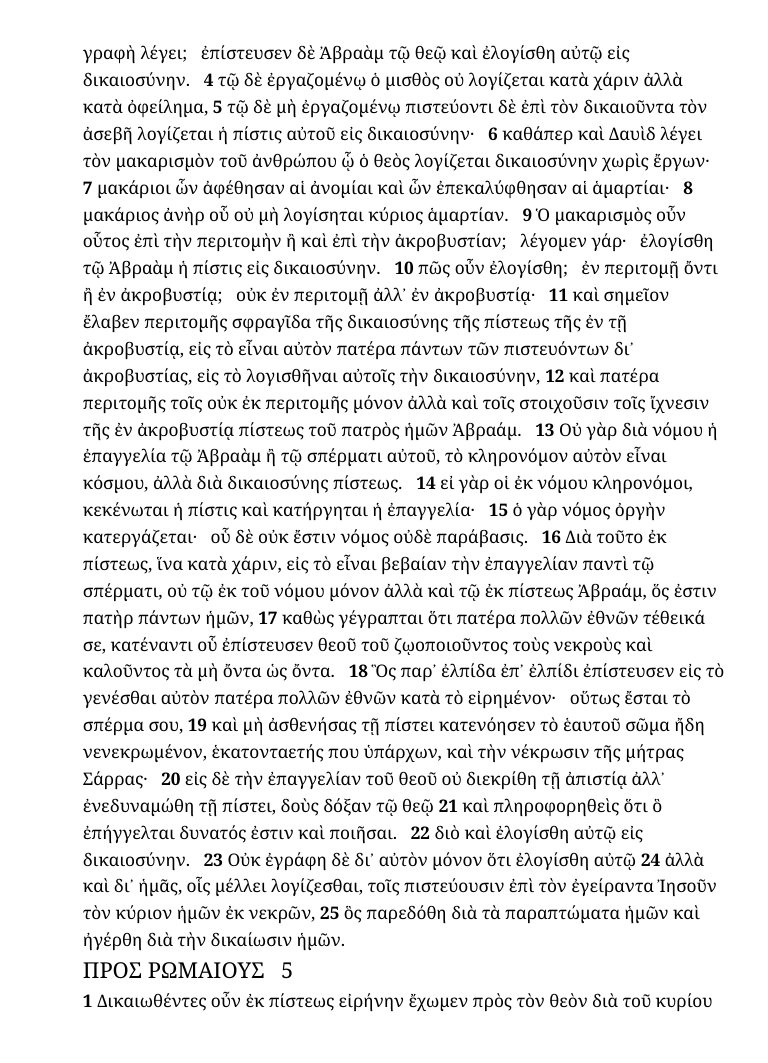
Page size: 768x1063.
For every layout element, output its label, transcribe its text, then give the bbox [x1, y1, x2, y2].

text 1 Δικαιωθέντες οὖν ἐκ πίστεως εἰρήνην ἔχωμεν πρὸς τὸν θεὸν διὰ τοῦ κυρίου [83, 989, 726, 1013]
text γραφὴ λέγει; ἐπίστευσεν δὲ Ἀβραὰμ τῷ θεῷ καὶ ἐλογίσθη αὐτῷ εἰς δικαιοσύνην. 4 τῷ δὲ ἐργαζομένῳ ὁ μισθὸς οὐ λογίζεται κατὰ χάριν ἀλλὰ κατὰ ὀφείλημα, 5 τῷ δὲ μὴ ἐργαζομένῳ πιστεύοντι δὲ ἐπὶ τὸν δικαιοῦντα τὸν ἀσεβῆ λογίζεται ἡ πίστις αὐτοῦ εἰς δικαιοσύνην· 6 καθάπερ καὶ Δαυὶδ λέγει τὸν μακαρισμὸν τοῦ ἀνθρώπου ᾧ ὁ θεὸς λογίζεται δικαιοσύνην χωρὶς ἔργων· 7 μακάριοι ὧν ἀφέθησαν αἱ ἀνομίαι καὶ ὧν ἐπεκαλύφθησαν αἱ ἁμαρτίαι· 8 μακάριος ἀνὴρ οὗ οὐ μὴ λογίσηται κύριος ἁμαρτίαν. 9 Ὁ μακαρισμὸς οὖν οὗτος ἐπὶ τὴν περιτομὴν ἢ καὶ ἐπὶ τὴν ἀκροβυστίαν; λέγομεν γάρ· ἐλογίσθη τῷ Ἀβραὰμ ἡ πίστις εἰς δικαιοσύνην. 10 πῶς οὖν ἐλογίσθη; ἐν περιτομῇ ὄντι ἢ ἐν ἀκροβυστίᾳ; οὐκ ἐν περιτομῇ ἀλλ᾽ ἐν ἀκροβυστίᾳ· 11 καὶ σημεῖον ἔλαβεν περιτομῆς σφραγῖδα τῆς δικαιοσύνης τῆς πίστεως τῆς ἐν τῇ ἀκροβυστίᾳ, εἰς τὸ εἶναι αὐτὸν πατέρα πάντων τῶν πιστευόντων δι᾽ ἀκροβυστίας, εἰς τὸ λογισθῆναι αὐτοῖς τὴν δικαιοσύνην, 12 καὶ πατέρα περιτομῆς τοῖς οὐκ ἐκ περιτομῆς μόνον ἀλλὰ καὶ τοῖς στοιχοῦσιν τοῖς ἴχνεσιν τῆς ἐν ἀκροβυστίᾳ πίστεως τοῦ πατρὸς ἡμῶν Ἀβραάμ. 13 Οὐ γὰρ διὰ νόμου ἡ ἐπαγγελία τῷ Ἀβραὰμ ἢ τῷ σπέρματι αὐτοῦ, τὸ κληρονόμον αὐτὸν εἶναι κόσμου, ἀλλὰ διὰ δικαιοσύνης πίστεως. 14 εἰ γὰρ οἱ ἐκ νόμου κληρονόμοι, κεκένωται ἡ πίστις καὶ κατήργηται ἡ ἐπαγγελία· 15 ὁ γὰρ νόμος ὀργὴν κατεργάζεται· οὗ δὲ οὐκ ἔστιν νόμος οὐδὲ παράβασις. 16 Διὰ τοῦτο ἐκ πίστεως, ἵνα κατὰ χάριν, εἰς τὸ εἶναι βεβαίαν τὴν ἐπαγγελίαν παντὶ τῷ σπέρματι, οὐ τῷ ἐκ τοῦ νόμου μόνον ἀλλὰ καὶ τῷ ἐκ πίστεως Ἀβραάμ, ὅς ἐστιν πατὴρ πάντων ἡμῶν, 17 καθὼς γέγραπται ὅτι πατέρα πολλῶν ἐθνῶν τέθεικά σε, κατέναντι οὗ ἐπίστευσεν θεοῦ τοῦ ζῳοποιοῦντος τοὺς νεκροὺς καὶ καλοῦντος τὰ μὴ ὄντα ὡς ὄντα. 18 Ὃς παρ᾽ ἐλπίδα ἐπ᾽ ἐλπίδι ἐπίστευσεν εἰς τὸ γενέσθαι αὐτὸν πατέρα πολλῶν ἐθνῶν κατὰ τὸ εἰρημένον· οὕτως ἔσται τὸ σπέρμα σου, 19 καὶ μὴ ἀσθενήσας τῇ πίστει κατενόησεν τὸ ἑαυτοῦ σῶμα ἤδη νενεκρωμένον, ἑκατονταετής που ὑπάρχων, καὶ τὴν νέκρωσιν τῆς μήτρας Σάρρας· 20 εἰς δὲ τὴν ἐπαγγελίαν τοῦ θεοῦ οὐ διεκρίθη τῇ ἀπιστίᾳ ἀλλ᾽ ἐνεδυναμώθη τῇ πίστει, δοὺς δόξαν τῷ θεῷ 21 καὶ πληροφορηθεὶς ὅτι ὃ ἐπήγγελται δυνατός ἐστιν καὶ ποιῆσαι. 22 διὸ καὶ ἐλογίσθη αὐτῷ εἰς δικαιοσύνην. 23 Οὐκ ἐγράφη δὲ δι᾽ αὐτὸν μόνον ὅτι ἐλογίσθη αὐτῷ 24 ἀλλὰ καὶ δι᾽ ἡμᾶς, οἷς μέλλει λογίζεσθαι, τοῖς πιστεύουσιν ἐπὶ τὸν ἐγείραντα Ἰησοῦν τὸν κύριον ἡμῶν ἐκ νεκρῶν, 25 ὃς παρεδόθη διὰ τὰ παραπτώματα ἡμῶν καὶ ἠγέρθη διὰ τὴν δικαίωσιν ἡμῶν. [83, 41, 726, 952]
text ΠΡΟΣ ΡΩΜΑΙΟΥΣ 5 [83, 955, 726, 985]
